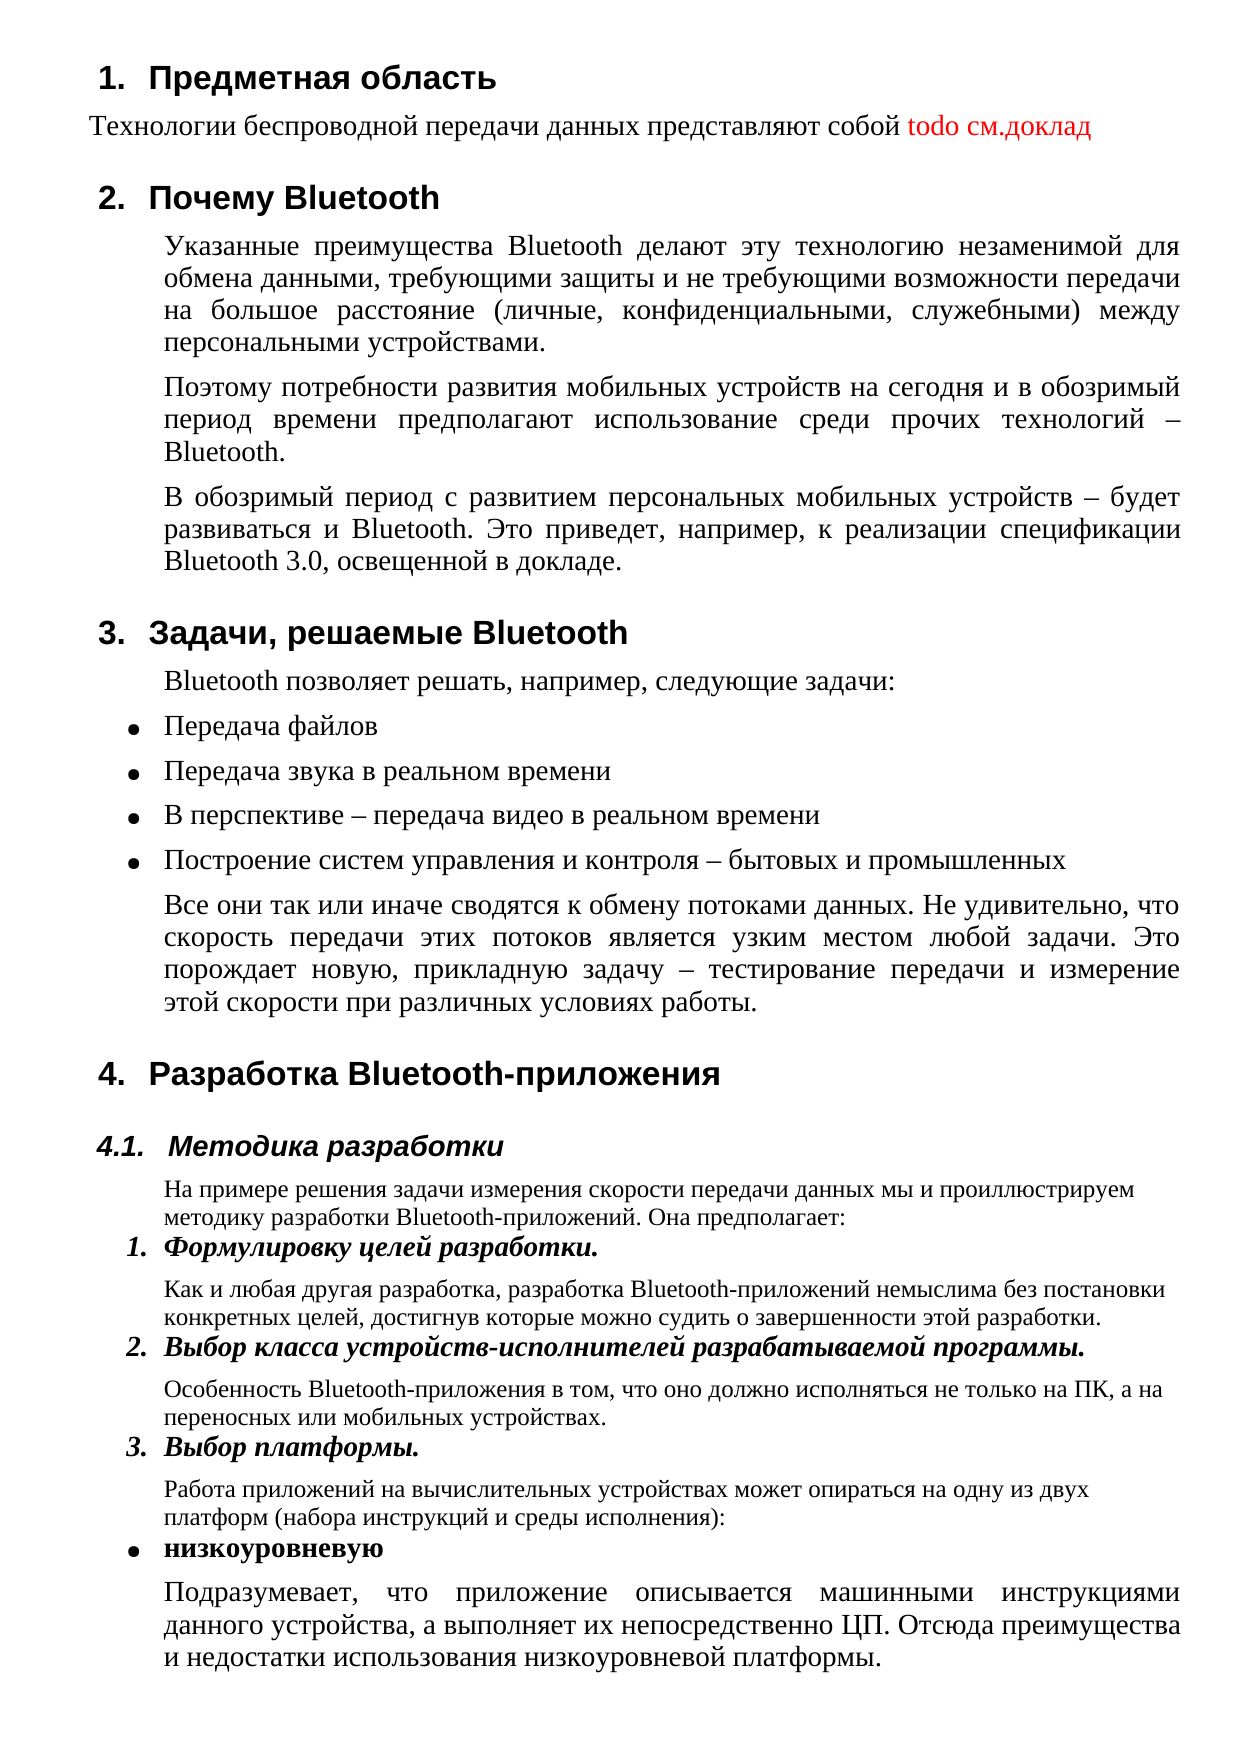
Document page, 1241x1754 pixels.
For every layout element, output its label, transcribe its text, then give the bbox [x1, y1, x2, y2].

subtitle Почему Bluetooth [88, 179, 1181, 216]
list Выбор класса устройств-исполнителей разрабатываемой программы. [126, 1331, 1181, 1363]
list Особенность Bluetooth-приложения в том, что оно должно исполняться не только на ПК, а на переносных или мобильных устройствах. [126, 1375, 1181, 1431]
list Формулировку целей разработки. [126, 1230, 1181, 1263]
list низкоуровневую [126, 1531, 1181, 1563]
subtitle Предметная область [88, 59, 1181, 97]
text Технологии беспроводной передачи данных представляют собой todo см.доклад [88, 109, 1181, 141]
subtitle Методика разработки [88, 1130, 1181, 1162]
list В обозримый период с развитием персональных мобильных устройств – будет развиваться и Bluetooth. Это приведет, например, к реализации спецификации Bluetooth 3.0, освещенной в докладе. [126, 480, 1181, 577]
list Все они так или иначе сводятся к обмену потоками данных. Не удивительно, что скорость передачи этих потоков является узким местом любой задачи. Это порождает новую, прикладную задачу – тестирование передачи и измерение этой скорости при различных условиях работы. [126, 888, 1181, 1017]
list Выбор платформы. [126, 1431, 1181, 1463]
list В перспективе – передача видео в реальном времени [126, 799, 1181, 831]
list Как и любая другая разработка, разработка Bluetooth-приложений немыслима без постановки конкретных целей, достигнув которые можно судить о завершенности этой разработки. [126, 1275, 1181, 1331]
list Работа приложений на вычислительных устройствах может опираться на одну из двух платформ (набора инструкций и среды исполнения): [126, 1476, 1181, 1531]
list Указанные преимущества Bluetooth делают эту технологию незаменимой для обмена данными, требующими защиты и не требующими возможности передачи на большое расстояние (личные, конфиденциальными, служебными) между персональными устройствами. [126, 229, 1181, 358]
list Построение систем управления и контроля – бытовых и промышленных [126, 843, 1181, 876]
list Передача файлов [126, 709, 1181, 741]
list Bluetooth позволяет решать, например, следующие задачи: [126, 664, 1181, 697]
subtitle Задачи, решаемые Bluetooth [88, 614, 1181, 652]
subtitle Разработка Bluetooth-приложения [88, 1055, 1181, 1092]
list Подразумевает, что приложение описывается машинными инструкциями данного устройства, а выполняет их непосредственно ЦП. Отсюда преимущества и недостатки использования низкоуровневой платформы. [126, 1576, 1181, 1673]
list На примере решения задачи измерения скорости передачи данных мы и проиллюстрируем методику разработки Bluetooth-приложений. Она предполагает: [126, 1175, 1181, 1230]
list Поэтому потребности развития мобильных устройств на сегодня и в обозримый период времени предполагают использование среди прочих технологий – Bluetooth. [126, 371, 1181, 467]
list Передача звука в реальном времени [126, 754, 1181, 786]
